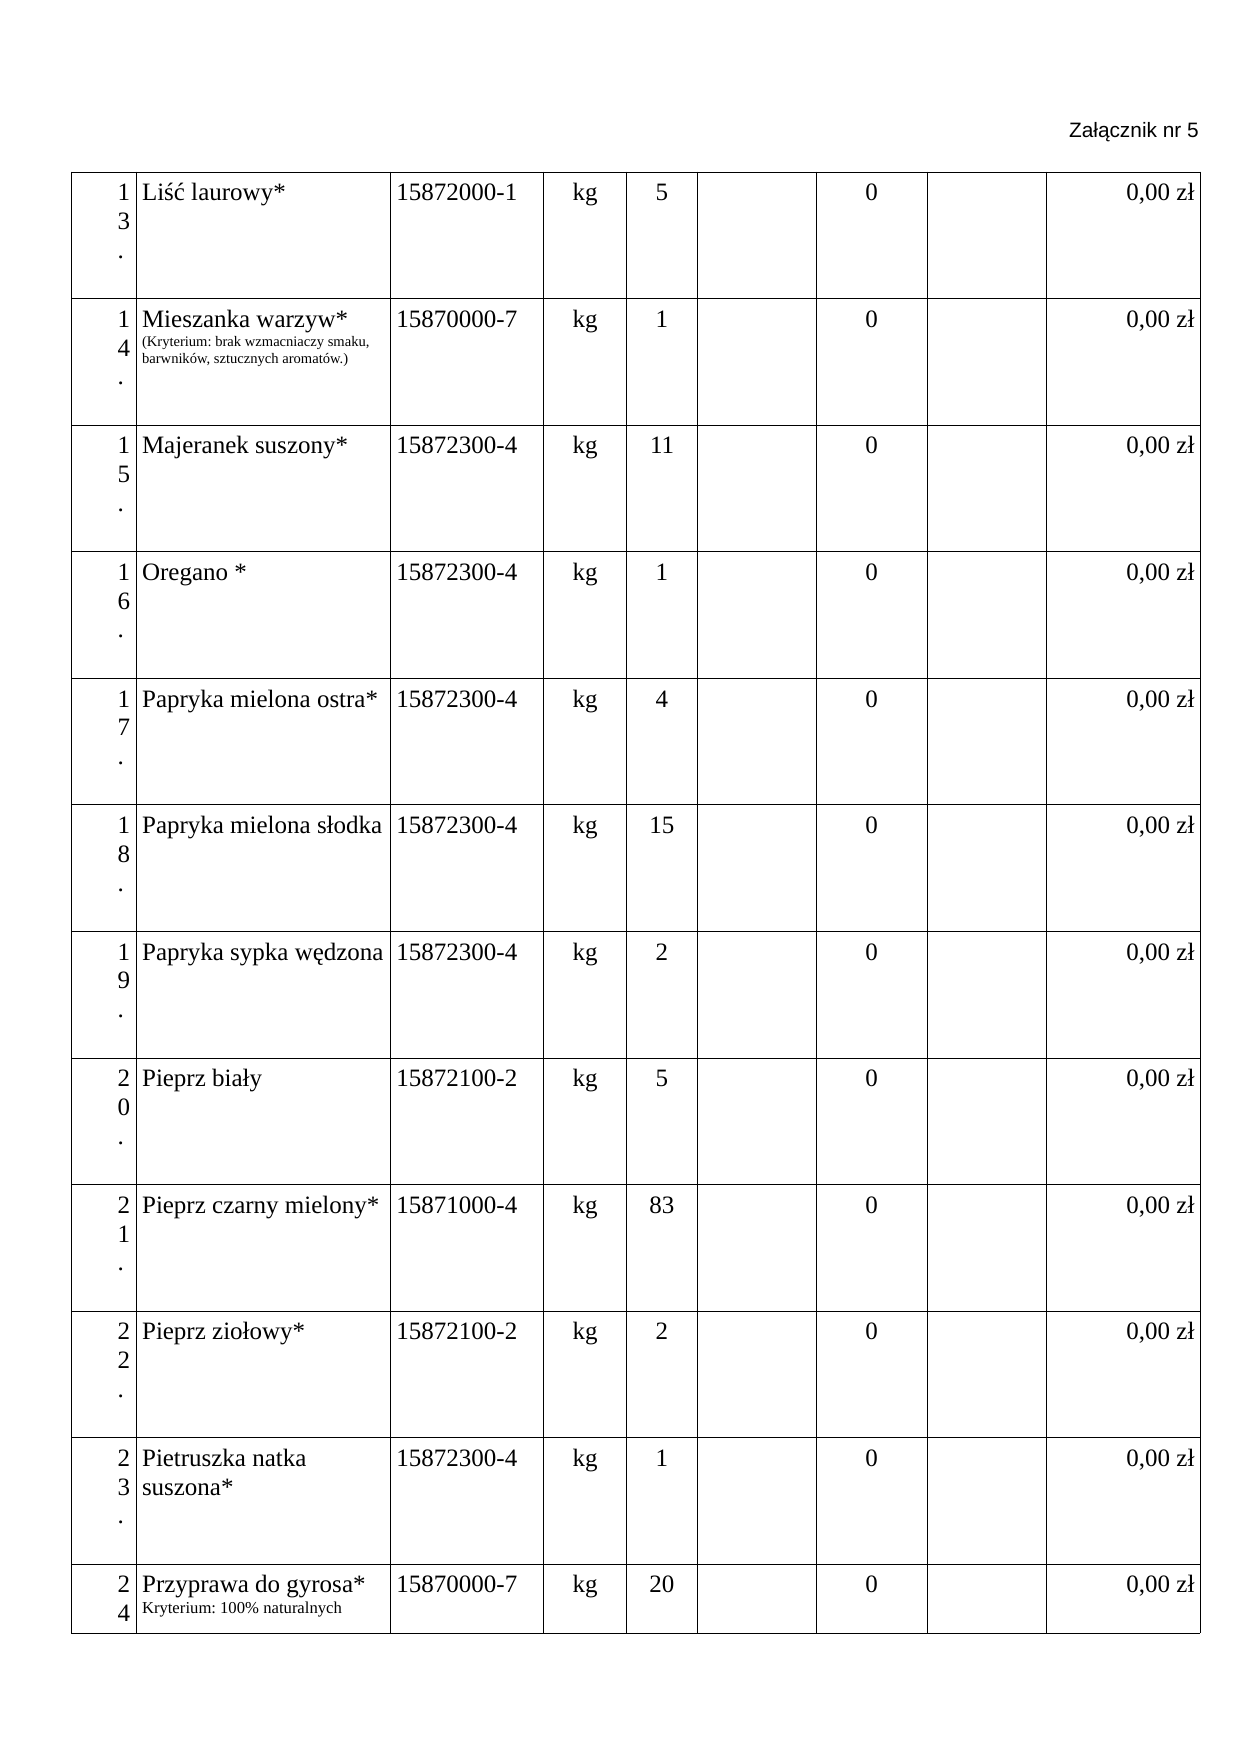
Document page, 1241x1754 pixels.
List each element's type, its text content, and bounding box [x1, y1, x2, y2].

table_cell [72, 299, 136, 425]
table_cell 0 [817, 426, 927, 551]
table_cell 0,00 zł [1047, 932, 1200, 1057]
table_cell [72, 1059, 136, 1184]
table_cell kg [544, 299, 626, 425]
table_cell Pieprz ziołowy* [137, 1312, 390, 1437]
table_cell [72, 173, 136, 298]
table_cell Liść laurowy* [137, 173, 390, 298]
table_cell [698, 1059, 816, 1184]
table_cell 15871000-4 [391, 1185, 543, 1311]
table_cell [928, 173, 1046, 298]
table_cell 15872000-1 [391, 173, 543, 298]
table_cell [72, 1312, 136, 1437]
table_cell 15 [627, 805, 697, 931]
table_cell [698, 1438, 816, 1564]
table_cell [698, 173, 816, 298]
table_cell 15870000-7 [391, 299, 543, 425]
table_cell 11 [627, 426, 697, 551]
table_cell [698, 679, 816, 804]
table_cell kg [544, 1312, 626, 1437]
table_cell [72, 679, 136, 804]
table_cell 0 [817, 1185, 927, 1311]
table_cell kg [544, 1565, 626, 1633]
table_cell kg [544, 679, 626, 804]
table_cell 0 [817, 1565, 927, 1633]
table_cell 0 [817, 932, 927, 1057]
table_cell 0 [817, 1312, 927, 1437]
table_cell [698, 1312, 816, 1437]
table_cell [928, 932, 1046, 1057]
table_cell 0 [817, 679, 927, 804]
table_cell kg [544, 932, 626, 1057]
table_cell 15872100-2 [391, 1312, 543, 1437]
table_cell 0 [817, 805, 927, 931]
table_cell Przyprawa do gyrosa* Kryterium: 100% naturalnych [137, 1565, 390, 1633]
table_cell [698, 1565, 816, 1633]
table_cell 0,00 zł [1047, 1059, 1200, 1184]
table_cell 15870000-7 [391, 1565, 543, 1633]
table_cell 0,00 zł [1047, 679, 1200, 804]
table_cell [698, 932, 816, 1057]
table_cell [928, 1185, 1046, 1311]
table_cell 20 [627, 1565, 697, 1633]
table_cell [928, 426, 1046, 551]
table_cell 5 [627, 1059, 697, 1184]
table_cell 15872100-2 [391, 1059, 543, 1184]
table_cell Majeranek suszony* [137, 426, 390, 551]
table_cell 15872300-4 [391, 1438, 543, 1564]
table_cell 1 [627, 1438, 697, 1564]
table_cell [72, 1185, 136, 1311]
table_cell 15872300-4 [391, 932, 543, 1057]
table_cell Mieszanka warzyw* (Kryterium: brak wzmacniaczy smaku, barwników, sztucznych aromatów.) [137, 299, 390, 425]
table_cell 2 [627, 1312, 697, 1437]
table_cell [698, 299, 816, 425]
table_cell 0 [817, 173, 927, 298]
table_cell 2 [627, 932, 697, 1057]
table_cell 0 [817, 1059, 927, 1184]
table_cell 0 [817, 552, 927, 678]
table_cell 0,00 zł [1047, 426, 1200, 551]
table_cell [928, 552, 1046, 678]
table_cell [928, 1312, 1046, 1437]
table_cell Pietruszka natka suszona* [137, 1438, 390, 1564]
table_cell [698, 552, 816, 678]
table_cell [72, 932, 136, 1057]
table_cell [72, 1438, 136, 1564]
table_cell kg [544, 805, 626, 931]
table_cell [72, 552, 136, 678]
table_cell 0,00 zł [1047, 1565, 1200, 1633]
table_cell 1 [627, 552, 697, 678]
table_cell kg [544, 1059, 626, 1184]
table_cell 0,00 zł [1047, 1185, 1200, 1311]
table_cell 0 [817, 299, 927, 425]
table_cell [928, 299, 1046, 425]
table_cell 1 [627, 299, 697, 425]
table_cell 0 [817, 1438, 927, 1564]
table_cell 0,00 zł [1047, 805, 1200, 931]
table_cell [72, 426, 136, 551]
table_cell 5 [627, 173, 697, 298]
table_cell kg [544, 173, 626, 298]
table_cell 0,00 zł [1047, 1312, 1200, 1437]
table_cell [72, 1565, 136, 1633]
table_cell Pieprz czarny mielony* [137, 1185, 390, 1311]
table_cell 15872300-4 [391, 426, 543, 551]
table_cell [928, 1438, 1046, 1564]
table_cell kg [544, 1438, 626, 1564]
table_cell Papryka sypka wędzona [137, 932, 390, 1057]
table_cell Papryka mielona słodka [137, 805, 390, 931]
table_cell [698, 805, 816, 931]
table_cell kg [544, 552, 626, 678]
table_cell 0,00 zł [1047, 552, 1200, 678]
table_cell 4 [627, 679, 697, 804]
table_cell [928, 805, 1046, 931]
table_cell [928, 1059, 1046, 1184]
table_cell [928, 1565, 1046, 1633]
table_cell [72, 805, 136, 931]
table_cell 83 [627, 1185, 697, 1311]
table_cell 15872300-4 [391, 679, 543, 804]
table_cell Oregano * [137, 552, 390, 678]
table_cell 0,00 zł [1047, 1438, 1200, 1564]
table_cell [698, 426, 816, 551]
table_cell kg [544, 426, 626, 551]
table_cell kg [544, 1185, 626, 1311]
table_cell 15872300-4 [391, 805, 543, 931]
table_cell [928, 679, 1046, 804]
table_cell 0,00 zł [1047, 299, 1200, 425]
table_cell [698, 1185, 816, 1311]
table_cell 15872300-4 [391, 552, 543, 678]
table_cell 0,00 zł [1047, 173, 1200, 298]
table_cell Pieprz biały [137, 1059, 390, 1184]
table_cell Papryka mielona ostra* [137, 679, 390, 804]
